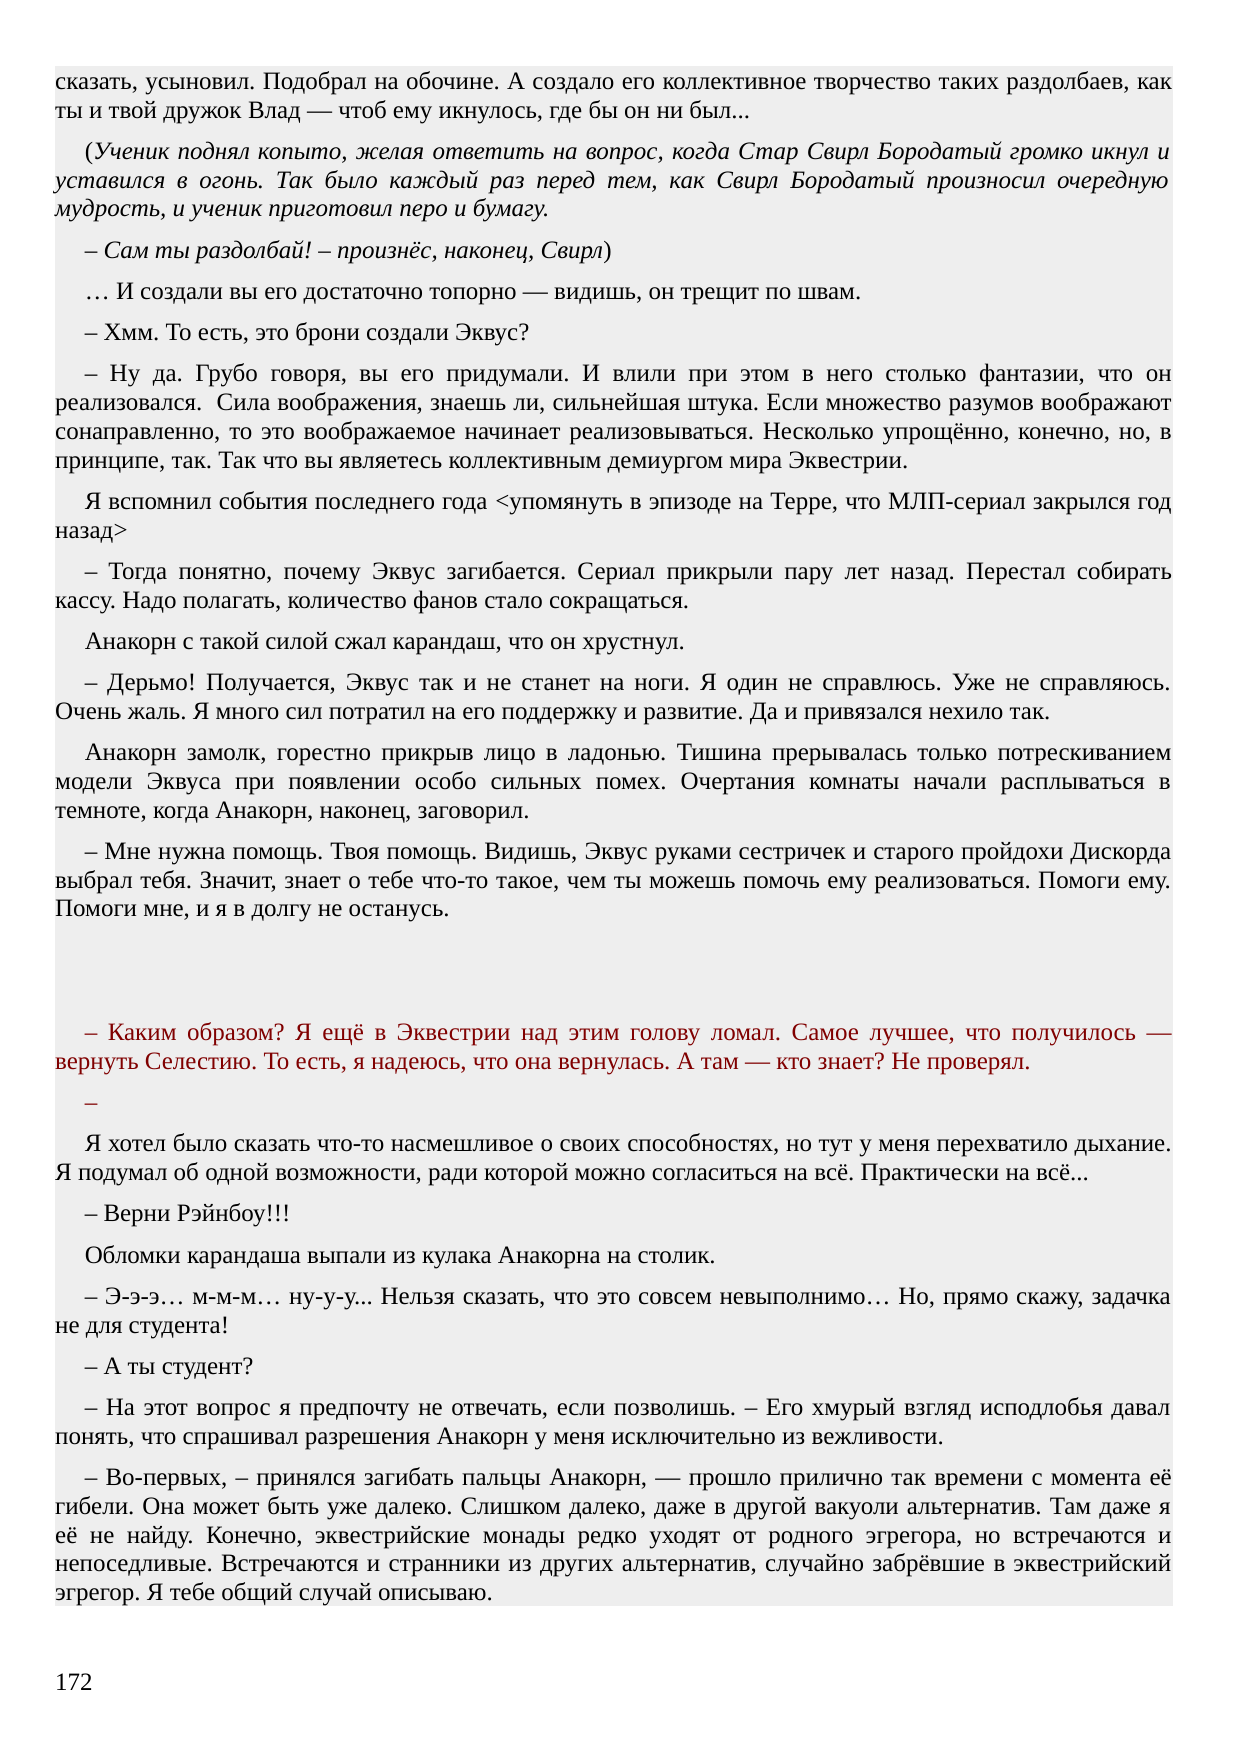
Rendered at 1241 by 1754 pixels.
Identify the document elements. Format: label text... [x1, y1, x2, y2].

text (Ученик поднял копыто, желая ответить на вопрос, когда Стар Свирл Бородатый громко икнул и уставился в огонь. Так было каждый раз перед тем, как Свирл Бородатый произносил очередную мудрость, и ученик приготовил перо и бумагу. [55, 136, 1173, 222]
text сказать, усыновил. Подобрал на обочине. А создало его коллективное творчество таких раздолбаев, как ты и твой дружок Влад — чтоб ему икнулось, где бы он ни был... [55, 66, 1173, 123]
text – Мне нужна помощь. Твоя помощь. Видишь, Эквус руками сестричек и старого пройдохи Дискорда выбрал тебя. Значит, знает о тебе что-то такое, чем ты можешь помочь ему реализоваться. Помоги ему. Помоги мне, и я в долгу не останусь. [55, 836, 1173, 922]
text Я хотел было сказать что-то насмешливое о своих способностях, но тут у меня перехватило дыхание. Я подумал об одной возможности, ради которой можно согласиться на всё. Практически на всё... [55, 1128, 1173, 1186]
text – Верни Рэйнбоу!!! [55, 1198, 1173, 1227]
text – [55, 1087, 1173, 1116]
text – Дерьмо! Получается, Эквус так и не станет на ноги. Я один не справлюсь. Уже не справляюсь. Очень жаль. Я много сил потратил на его поддержку и развитие. Да и привязался нехило так. [55, 667, 1173, 725]
text – Во-первых, – принялся загибать пальцы Анакорн, — прошло прилично так времени с момента её гибели. Она может быть уже далеко. Слишком далеко, даже в другой вакуоли альтернатив. Там даже я её не найду. Конечно, эквестрийские монады редко уходят от родного эгрегора, но встречаются и непоседливые. Встречаются и странники из других альтернатив, случайно забрёвшие в эквестрийский эгрегор. Я тебе общий случай описываю. [55, 1462, 1173, 1606]
text – А ты студент? [55, 1351, 1173, 1380]
text Анакорн замолк, горестно прикрыв лицо в ладонью. Тишина прерывалась только потрескиванием модели Эквуса при появлении особо сильных помех. Очертания комнаты начали расплываться в темноте, когда Анакорн, наконец, заговорил. [55, 737, 1173, 823]
text Я вспомнил события последнего года <упомянуть в эпизоде на Терре, что МЛП-сериал закрылся год назад> [55, 486, 1173, 543]
text – Э-э-э… м-м-м… ну-у-у... Нельзя сказать, что это совсем невыполнимо… Но, прямо скажу, задачка не для студента! [55, 1281, 1173, 1338]
text Анакорн с такой силой сжал карандаш, что он хрустнул. [55, 626, 1173, 655]
text – На этот вопрос я предпочту не отвечать, если позволишь. – Его хмурый взгляд исподлобья давал понять, что спрашивал разрешения Анакорн у меня исключительно из вежливости. [55, 1392, 1173, 1450]
text – Тогда понятно, почему Эквус загибается. Сериал прикрыли пару лет назад. Перестал собирать кассу. Надо полагать, количество фанов стало сокращаться. [55, 556, 1173, 613]
text – Ну да. Грубо говоря, вы его придумали. И влили при этом в него столько фантазии, что он реализовался. Сила воображения, знаешь ли, сильнейшая штука. Если множество разумов воображают сонаправленно, то это воображаемое начинает реализовываться. Несколько упрощённо, конечно, но, в принципе, так. Так что вы являетесь коллективным демиургом мира Эквестрии. [55, 358, 1173, 473]
text – Хмм. То есть, это брони создали Эквус? [55, 317, 1173, 346]
text – Каким образом? Я ещё в Эквестрии над этим голову ломал. Самое лучшее, что получилось — вернуть Селестию. То есть, я надеюсь, что она вернулась. А там — кто знает? Не проверял. [55, 1017, 1173, 1075]
text … И создали вы его достаточно топорно — видишь, он трещит по швам. [55, 276, 1173, 305]
text Обломки карандаша выпали из кулака Анакорна на столик. [55, 1240, 1173, 1268]
text – Сам ты раздолбай! – произнёс, наконец, Свирл) [55, 235, 1173, 263]
